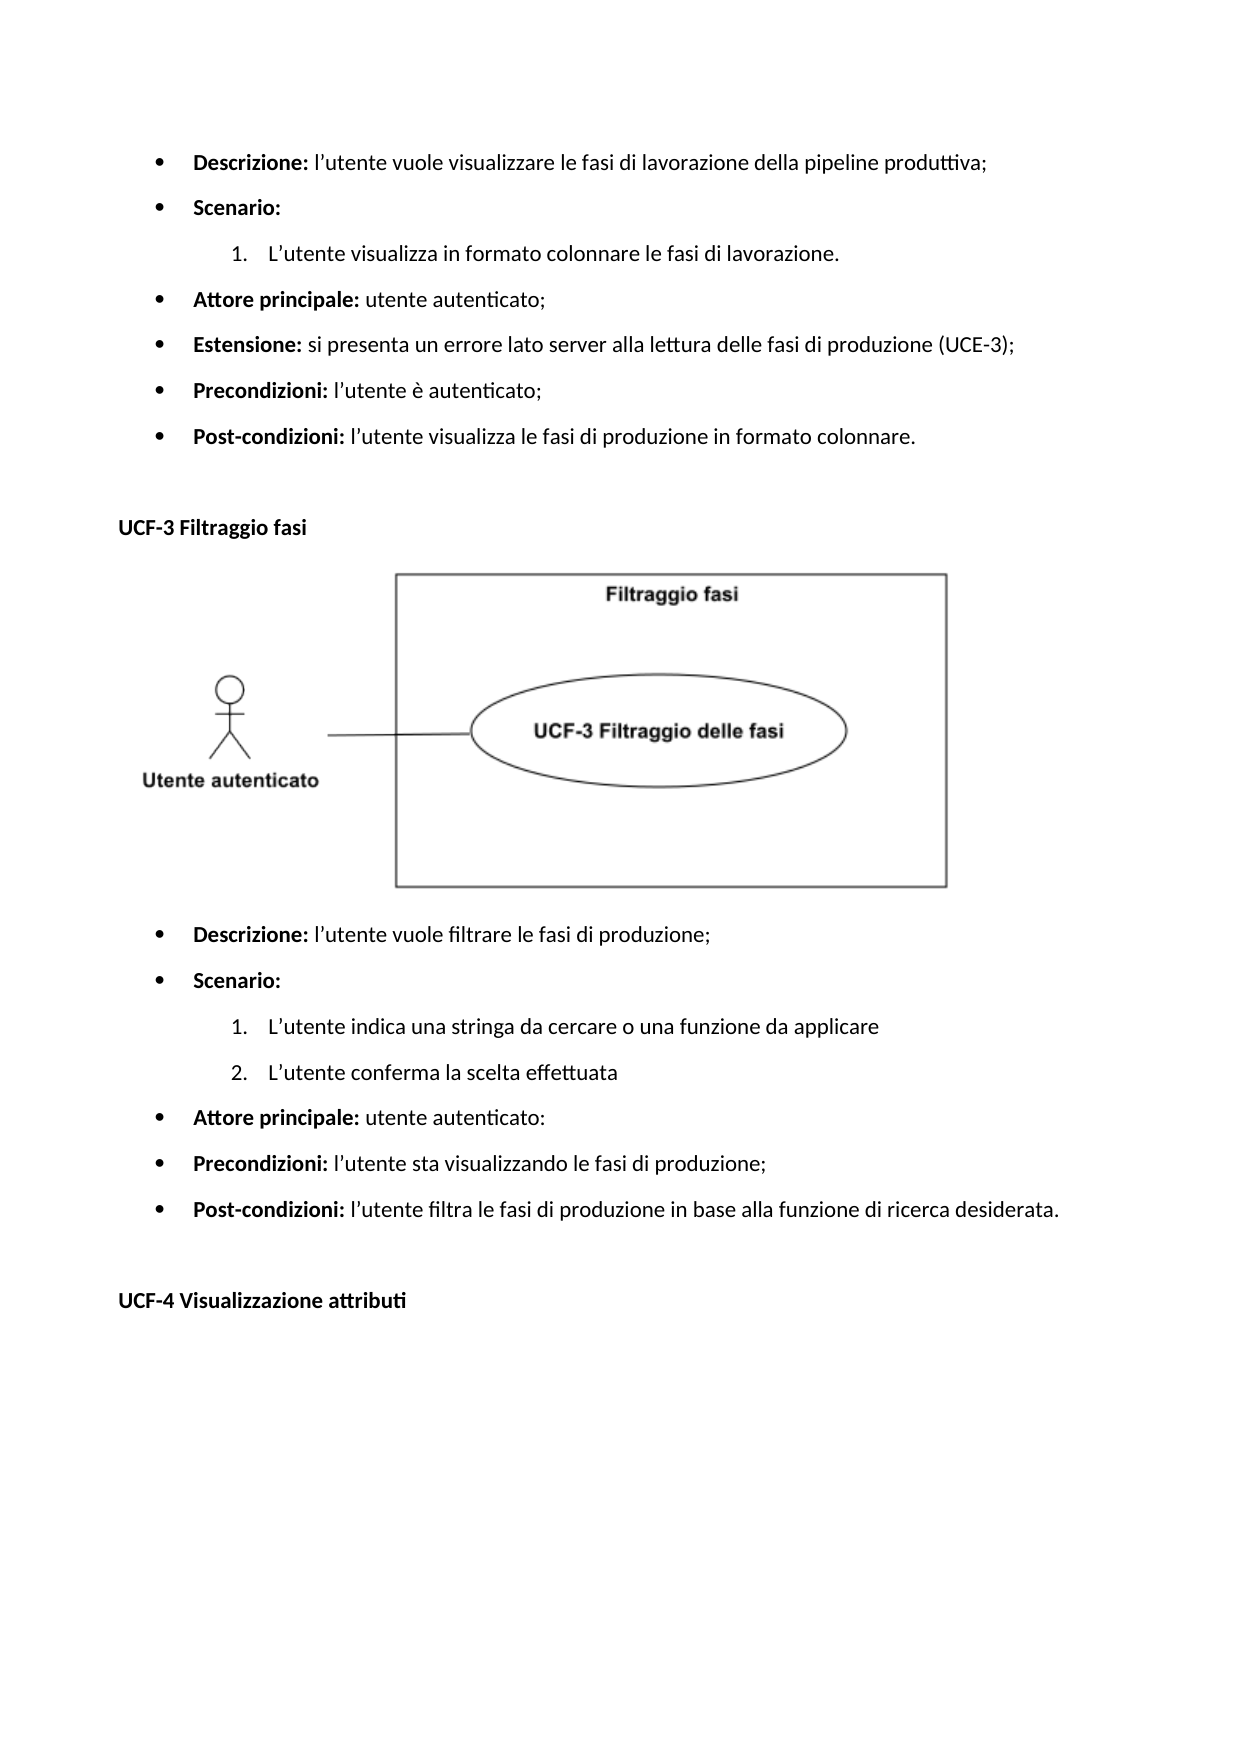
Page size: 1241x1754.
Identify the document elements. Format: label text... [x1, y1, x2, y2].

list L’utente indica una stringa da cercare o una funzione da applicare [231, 1012, 1122, 1040]
list L’utente conferma la scelta effettuata [231, 1058, 1122, 1086]
list Precondizioni: l’utente è autenticato; [156, 376, 1122, 404]
list Descrizione: l’utente vuole visualizzare le fasi di lavorazione della pipeline produttiva; [156, 148, 1122, 176]
text UCF-4 Visualizzazione attributi [118, 1286, 1122, 1314]
text UCF-3 Filtraggio fasi [118, 513, 1122, 541]
list Post-condizioni: l’utente visualizza le fasi di produzione in formato colonnare. [156, 422, 1122, 450]
list Scenario: [156, 193, 1122, 221]
list Precondizioni: l’utente sta visualizzando le fasi di produzione; [156, 1149, 1122, 1177]
list L’utente visualizza in formato colonnare le fasi di lavorazione. [231, 239, 1122, 267]
list Post-condizioni: l’utente filtra le fasi di produzione in base alla funzione di ricerca desiderata. [156, 1195, 1122, 1223]
list Attore principale: utente autenticato; [156, 285, 1122, 313]
list Estensione: si presenta un errore lato server alla lettura delle fasi di produzione (UCE-3); [156, 331, 1122, 358]
list Scenario: [156, 966, 1122, 994]
list Descrizione: l’utente vuole filtrare le fasi di produzione; [156, 921, 1122, 949]
list Attore principale: utente autenticato: [156, 1103, 1122, 1132]
